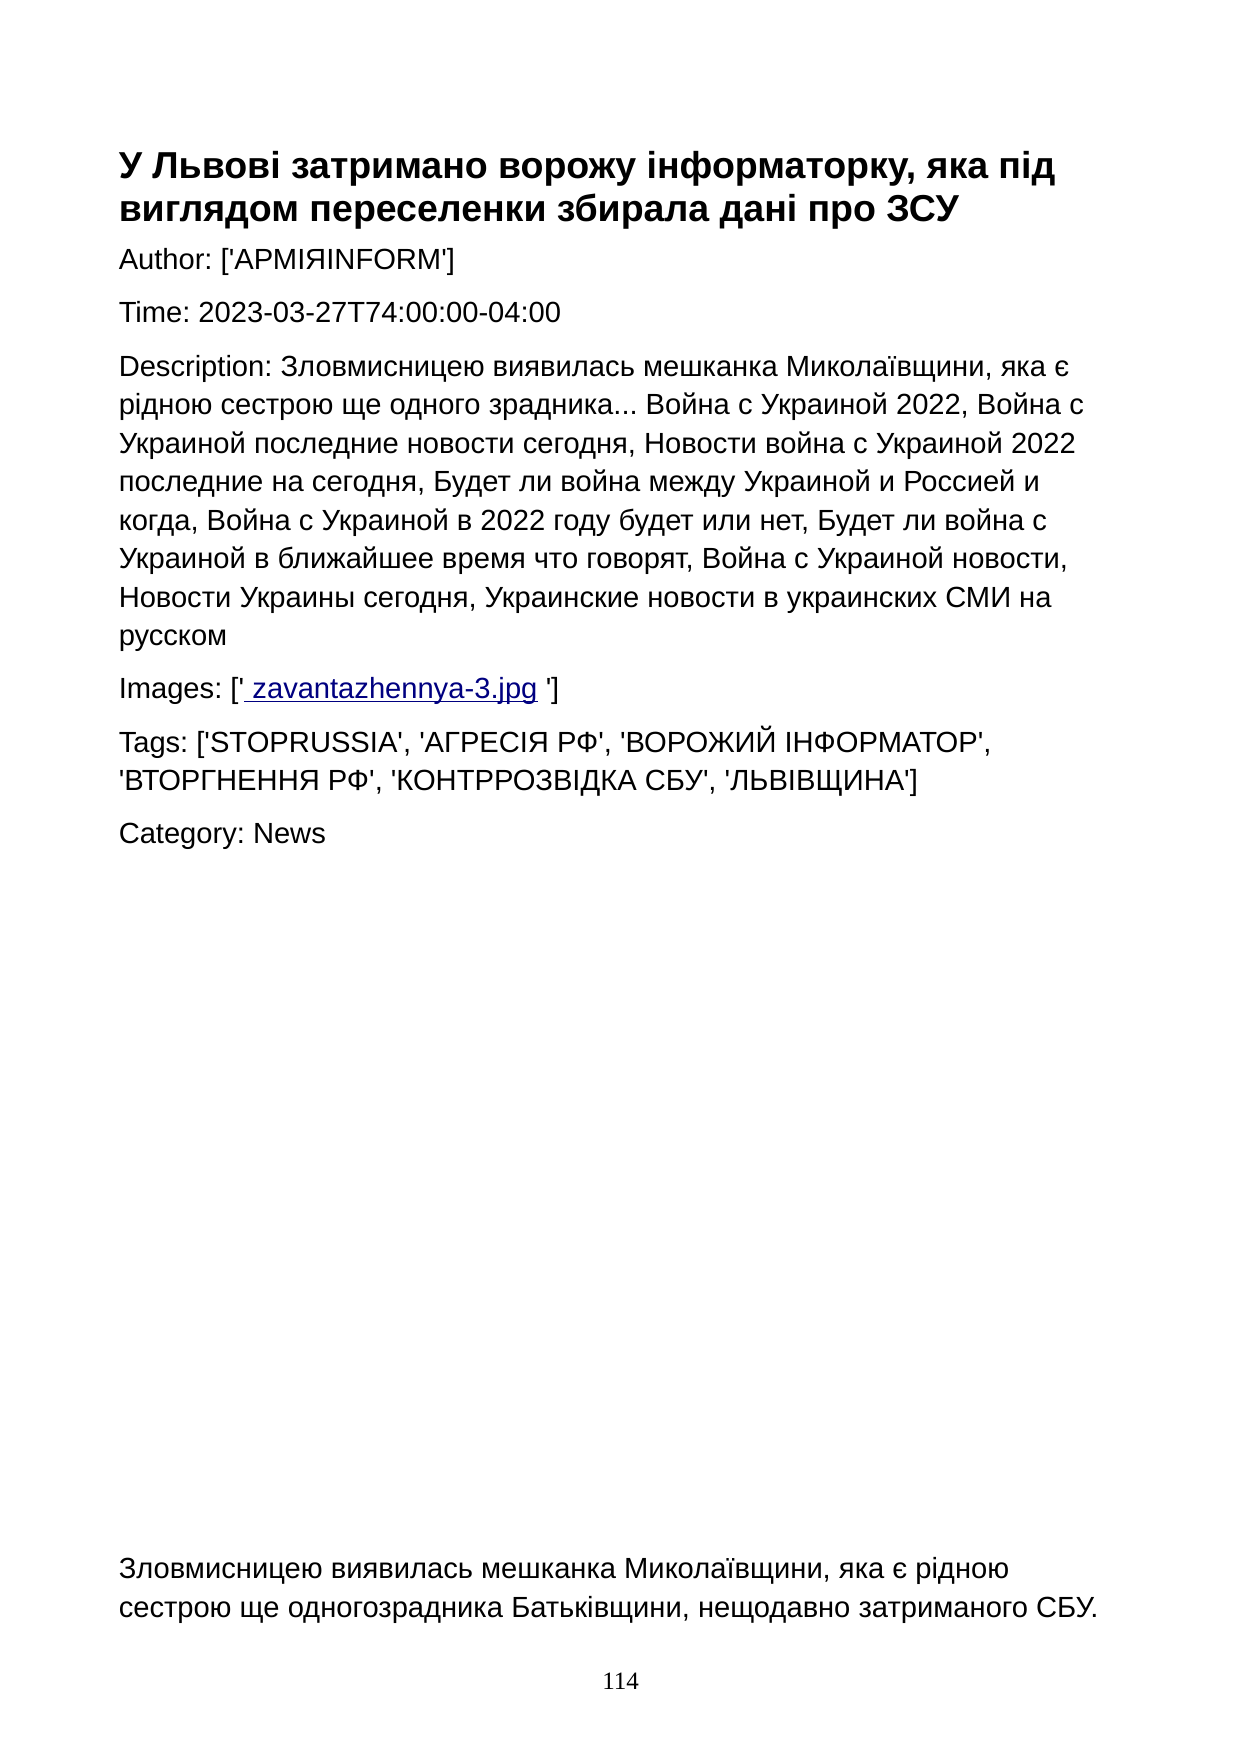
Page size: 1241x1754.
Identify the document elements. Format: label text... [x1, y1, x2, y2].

text Description: Зловмисницею виявилась мешканка Миколаївщини, яка є рідною сестрою ще одного зрадника... Война с Украиной 2022, Война с Украиной последние новости сегодня, Новости война с Украиной 2022 последние на сегодня, Будет ли война между Украиной и Россией и когда, Война с Украиной в 2022 году будет или нет, Будет ли война с Украиной в ближайшее время что говорят, Война с Украиной новости, Новости Украины сегодня, Украинские новости в украинских СМИ на русском [118, 348, 1122, 652]
text Category: News [118, 816, 1122, 850]
text Tags: ['STOPRUSSIA', 'АГРЕСІЯ РФ', 'ВОРОЖИЙ ІНФОРМАТОР', 'ВТОРГНЕННЯ РФ', 'КОНТРРОЗВІДКА СБУ', 'ЛЬВІВЩИНА'] [118, 724, 1122, 797]
text Author: ['АРМІЯINFORM'] [118, 242, 1122, 276]
text Зловмисницею виявилась мешканка Миколаївщини, яка є рідною сестрою ще одногозрадника Батьківщини, нещодавно затриманого СБУ. [118, 1551, 1122, 1623]
text Time: 2023-03-27T74:00:00-04:00 [118, 295, 1122, 329]
subtitle У Львові затримано ворожу інформаторку, яка під виглядом переселенки збирала дані про ЗСУ [118, 143, 1122, 230]
text Images: [' zavantazhennya-3.jpg '] [118, 671, 1122, 705]
